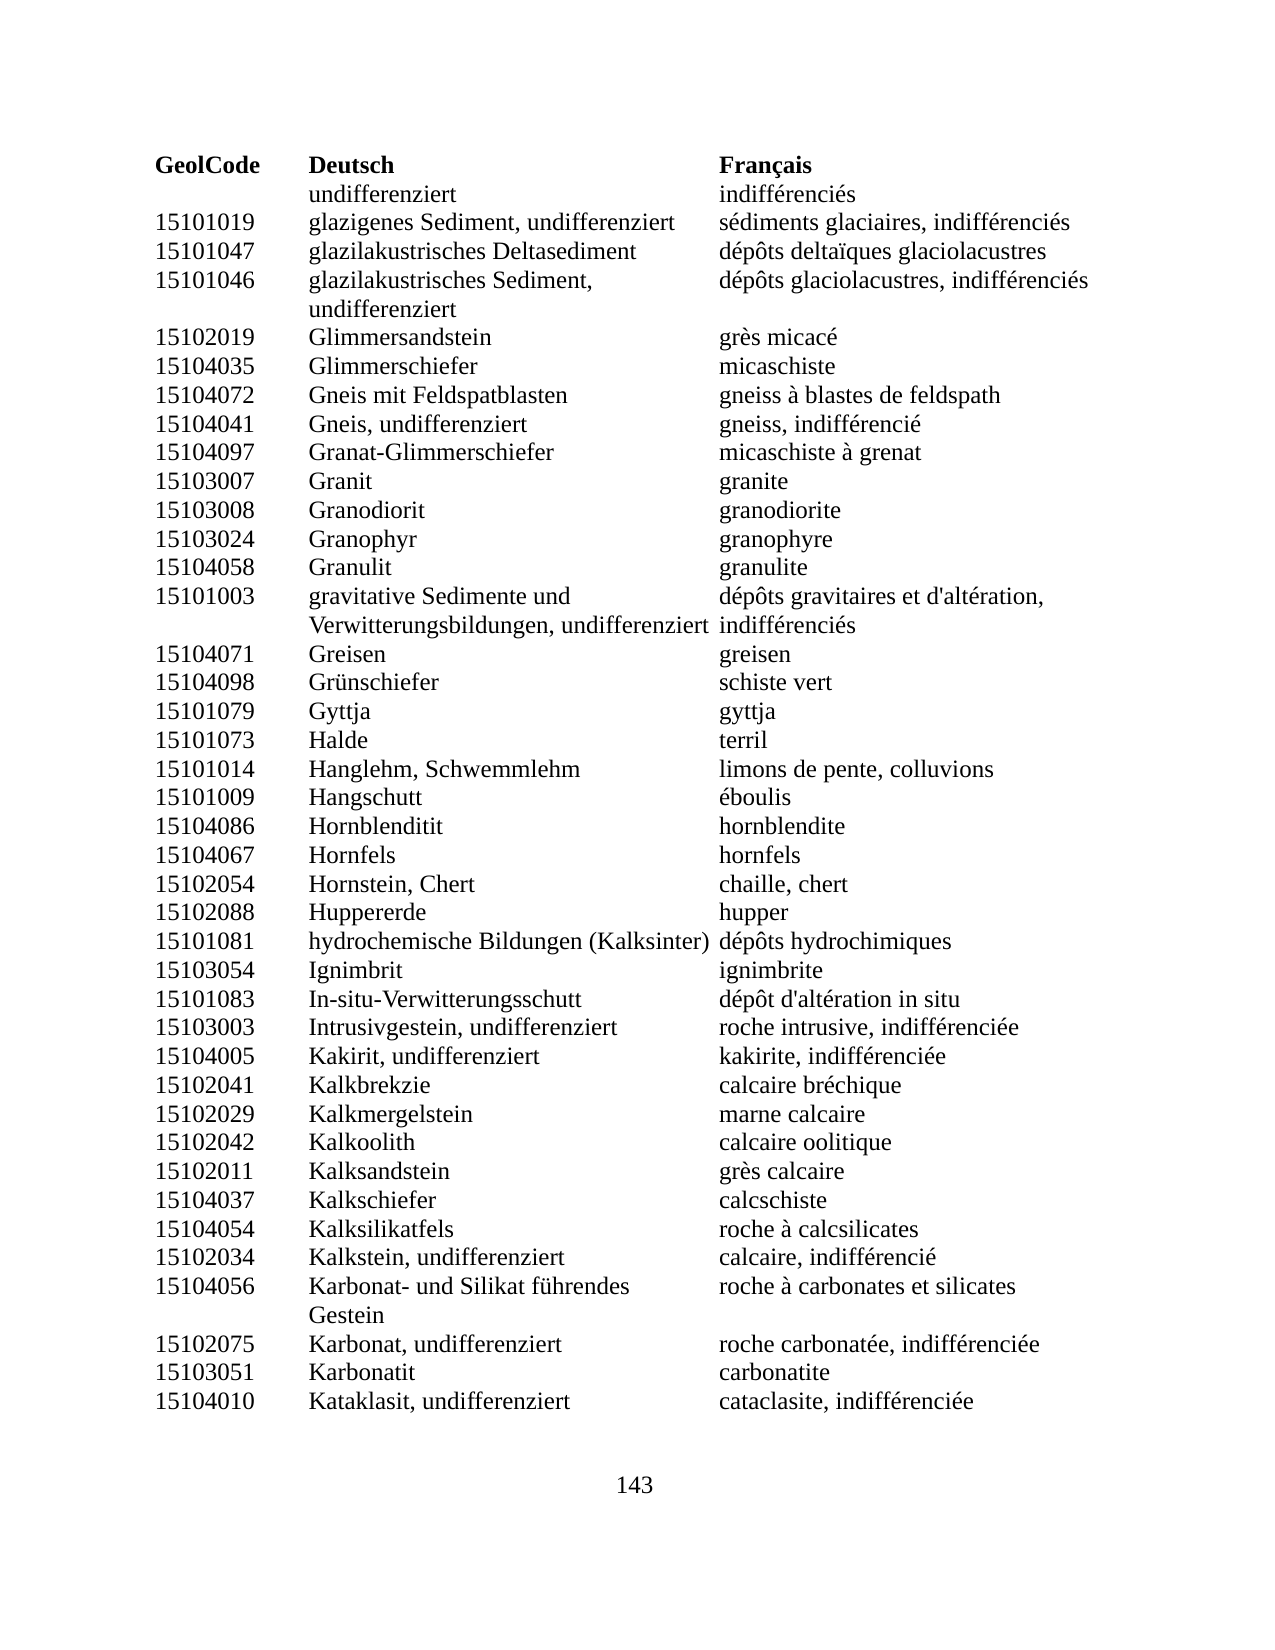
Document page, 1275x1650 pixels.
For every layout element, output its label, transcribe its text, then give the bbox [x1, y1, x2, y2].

table_cell marne calcaire [714, 1099, 1125, 1127]
table_cell Granit [304, 466, 714, 495]
table_cell Huppererde [304, 898, 714, 926]
table_cell In-situ-Verwitterungsschutt [304, 984, 714, 1012]
table_cell Hangschutt [304, 783, 714, 811]
table_cell glazilakustrisches Deltasediment [304, 236, 714, 265]
table_cell dépôts glaciolacustres, indifférenciés [714, 265, 1125, 322]
table_cell 15101019 [150, 208, 304, 236]
table_cell Intrusivgestein, undifferenziert [304, 1013, 714, 1041]
table_cell Glimmersandstein [304, 323, 714, 351]
table_cell 15102088 [150, 898, 304, 926]
table_cell éboulis [714, 783, 1125, 811]
table_header Deutsch [304, 150, 714, 179]
table_cell 15104041 [150, 409, 304, 437]
table_cell 15103008 [150, 495, 304, 524]
table_cell Kalkstein, undifferenziert [304, 1243, 714, 1271]
table_cell Gyttja [304, 696, 714, 725]
table_cell 15104054 [150, 1214, 304, 1242]
table_cell Kataklasit, undifferenziert [304, 1386, 714, 1415]
table_cell Kalkoolith [304, 1128, 714, 1156]
table_cell hornblendite [714, 811, 1125, 840]
table_cell hornfels [714, 840, 1125, 869]
table_cell 15103051 [150, 1358, 304, 1386]
table_cell Kalkmergelstein [304, 1099, 714, 1127]
table_cell glazilakustrisches Sediment, undifferenziert [304, 265, 714, 322]
table_cell terril [714, 725, 1125, 754]
table_cell 15104071 [150, 639, 304, 667]
table_cell 15104037 [150, 1185, 304, 1214]
table_cell 15102041 [150, 1070, 304, 1099]
table_cell 15102011 [150, 1156, 304, 1185]
table_cell 15104058 [150, 553, 304, 581]
table_cell micaschiste [714, 351, 1125, 380]
table_cell gravitative Sedimente und Verwitterungsbildungen, undifferenziert [304, 581, 714, 639]
table_cell roche carbonatée, indifférenciée [714, 1329, 1125, 1357]
table_header GeolCode [150, 150, 304, 179]
table_cell granophyre [714, 524, 1125, 552]
table_cell roche à carbonates et silicates [714, 1271, 1125, 1329]
table_cell Kalksandstein [304, 1156, 714, 1185]
table_cell greisen [714, 639, 1125, 667]
table_cell 15104035 [150, 351, 304, 380]
table_cell Gneis, undifferenziert [304, 409, 714, 437]
table_cell calcschiste [714, 1185, 1125, 1214]
table_cell Kalkschiefer [304, 1185, 714, 1214]
table_cell schiste vert [714, 668, 1125, 696]
table_cell Granat-Glimmerschiefer [304, 438, 714, 466]
table_cell hupper [714, 898, 1125, 926]
table_cell cataclasite, indifférenciée [714, 1386, 1125, 1415]
table_cell Hornblenditit [304, 811, 714, 840]
table_cell dépôts gravitaires et d'altération, indifférenciés [714, 581, 1125, 639]
table_cell 15102019 [150, 323, 304, 351]
table_header Français [714, 150, 1125, 179]
table_cell Hanglehm, Schwemmlehm [304, 754, 714, 782]
table_cell Kalkbrekzie [304, 1070, 714, 1099]
table_cell sédiments glaciaires, indifférenciés [714, 208, 1125, 236]
table_cell 15104097 [150, 438, 304, 466]
table_cell roche intrusive, indifférenciée [714, 1013, 1125, 1041]
table_cell 15102054 [150, 869, 304, 897]
table_cell Hornstein, Chert [304, 869, 714, 897]
table_cell carbonatite [714, 1358, 1125, 1386]
table_cell 15101046 [150, 265, 304, 322]
table_cell Granulit [304, 553, 714, 581]
table_cell 15102042 [150, 1128, 304, 1156]
table_cell Hornfels [304, 840, 714, 869]
table_cell 15101079 [150, 696, 304, 725]
table_cell gneiss, indifférencié [714, 409, 1125, 437]
table_cell Kakirit, undifferenziert [304, 1041, 714, 1070]
table_cell 15104067 [150, 840, 304, 869]
table_cell calcaire oolitique [714, 1128, 1125, 1156]
table_cell 15103007 [150, 466, 304, 495]
table_cell 15104072 [150, 380, 304, 409]
table_cell Granodiorit [304, 495, 714, 524]
table_cell 15103024 [150, 524, 304, 552]
table_cell granite [714, 466, 1125, 495]
table_cell Halde [304, 725, 714, 754]
table_cell Greisen [304, 639, 714, 667]
table_cell calcaire, indifférencié [714, 1243, 1125, 1271]
table_cell granulite [714, 553, 1125, 581]
table_cell undifferenziert [304, 179, 714, 207]
table_cell Ignimbrit [304, 955, 714, 984]
table_cell 15104056 [150, 1271, 304, 1329]
table_cell Karbonat, undifferenziert [304, 1329, 714, 1357]
table_cell Grünschiefer [304, 668, 714, 696]
table_cell 15104098 [150, 668, 304, 696]
table_cell kakirite, indifférenciée [714, 1041, 1125, 1070]
table_cell 15104086 [150, 811, 304, 840]
table_cell 15101014 [150, 754, 304, 782]
table_cell roche à calcsilicates [714, 1214, 1125, 1242]
table_cell Glimmerschiefer [304, 351, 714, 380]
table_cell micaschiste à grenat [714, 438, 1125, 466]
table_cell grès calcaire [714, 1156, 1125, 1185]
table_cell gneiss à blastes de feldspath [714, 380, 1125, 409]
table_cell 15101083 [150, 984, 304, 1012]
table_cell dépôts hydrochimiques [714, 926, 1125, 955]
table_cell 15104010 [150, 1386, 304, 1415]
table_cell Granophyr [304, 524, 714, 552]
table_cell chaille, chert [714, 869, 1125, 897]
table_cell gyttja [714, 696, 1125, 725]
table_cell 15102034 [150, 1243, 304, 1271]
table_cell 15101009 [150, 783, 304, 811]
table_cell 15101073 [150, 725, 304, 754]
table_cell 15103054 [150, 955, 304, 984]
table_cell calcaire bréchique [714, 1070, 1125, 1099]
table_cell 15102029 [150, 1099, 304, 1127]
table_cell Kalksilikatfels [304, 1214, 714, 1242]
table_cell granodiorite [714, 495, 1125, 524]
table_cell 15101047 [150, 236, 304, 265]
table_cell Karbonat- und Silikat führendes Gestein [304, 1271, 714, 1329]
table_cell limons de pente, colluvions [714, 754, 1125, 782]
table_cell grès micacé [714, 323, 1125, 351]
table_cell hydrochemische Bildungen (Kalksinter) [304, 926, 714, 955]
table_cell Karbonatit [304, 1358, 714, 1386]
table_cell Gneis mit Feldspatblasten [304, 380, 714, 409]
table_cell 15101081 [150, 926, 304, 955]
table_cell 15102075 [150, 1329, 304, 1357]
table_cell 15103003 [150, 1013, 304, 1041]
table_cell 15104005 [150, 1041, 304, 1070]
table_cell dépôts deltaïques glaciolacustres [714, 236, 1125, 265]
table_cell ignimbrite [714, 955, 1125, 984]
table_cell dépôt d'altération in situ [714, 984, 1125, 1012]
table_cell [150, 179, 304, 207]
table_cell indifférenciés [714, 179, 1125, 207]
table_cell glazigenes Sediment, undifferenziert [304, 208, 714, 236]
table_cell 15101003 [150, 581, 304, 639]
